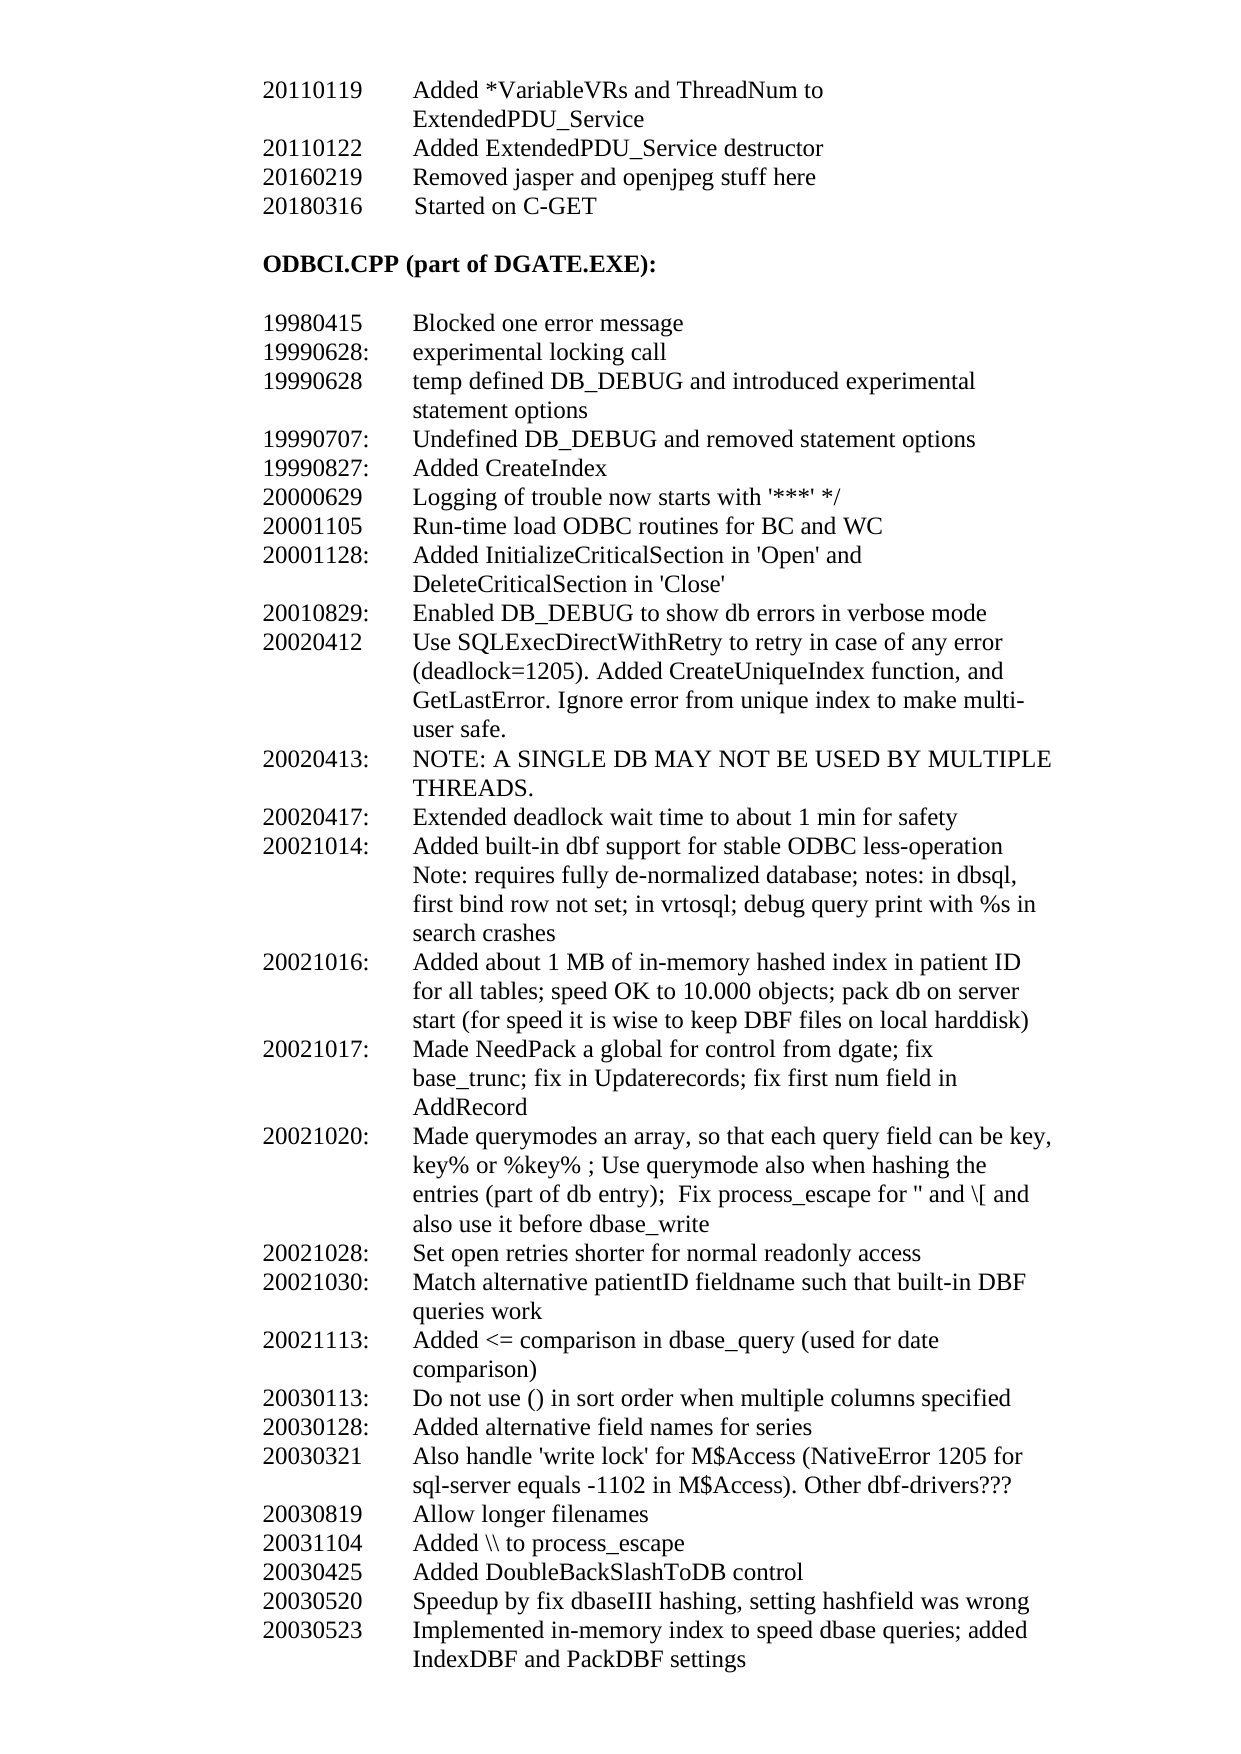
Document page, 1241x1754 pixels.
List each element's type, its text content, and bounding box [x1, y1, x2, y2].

text 20030128: Added alternative field names for series [262, 1412, 1053, 1441]
text Note: requires fully de-normalized database; notes: in dbsql, first bind row not set; in vrtosql; debug query print with %s in search crashes [412, 860, 1053, 947]
text 19990827: Added CreateIndex [262, 453, 1053, 482]
text 19980415 Blocked one error message [262, 307, 1053, 337]
text 20021028: Set open retries shorter for normal readonly access [262, 1237, 1053, 1267]
text 20000629 Logging of trouble now starts with '***' */ [262, 482, 1053, 511]
text 20021017: Made NeedPack a global for control from dgate; fix base_trunc; fix in Updaterecords; fix first num field in AddRecord [262, 1034, 1053, 1121]
text ODBCI.CPP (part of DGATE.EXE): [262, 249, 1053, 278]
text 20010829: Enabled DB_DEBUG to show db errors in verbose mode [187, 598, 1053, 627]
text 20020413: NOTE: A SINGLE DB MAY NOT BE USED BY MULTIPLE THREADS. [262, 743, 1053, 802]
text 20030425 Added DoubleBackSlashToDB control [187, 1557, 1053, 1586]
text 20160219 Removed jasper and openjpeg stuff here [262, 162, 1053, 191]
text 19990628: experimental locking call [262, 337, 1053, 366]
text 19990707: Undefined DB_DEBUG and removed statement options [262, 424, 1053, 453]
text 19990628 temp defined DB_DEBUG and introduced experimental statement options [262, 366, 1053, 424]
text 20030321 Also handle 'write lock' for M$Access (NativeError 1205 for sql-server equals -1102 in M$Access). Other dbf-drivers??? [262, 1441, 1053, 1499]
text 20020412 Use SQLExecDirectWithRetry to retry in case of any error (deadlock=1205). Added CreateUniqueIndex function, and GetLastError. Ignore error from unique index to make multi-user safe. [262, 627, 1053, 743]
text 20021030: Match alternative patientID fieldname such that built-in DBF queries work [262, 1267, 1053, 1325]
text 20110119 Added *VariableVRs and ThreadNum to ExtendedPDU_Service [262, 75, 1053, 133]
text 20021020: Made querymodes an array, so that each query field can be key, key% or %key% ; Use querymode also when hashing the entries (part of db entry); Fix process_escape for '' and \[ and also use it before dbase_write [262, 1121, 1053, 1237]
text 20110122 Added ExtendedPDU_Service destructor [262, 133, 1053, 162]
text 20021014: Added built-in dbf support for stable ODBC less-operation [187, 831, 1053, 860]
text 20030819 Allow longer filenames [262, 1499, 1053, 1528]
text 20030523 Implemented in-memory index to speed dbase queries; added IndexDBF and PackDBF settings [262, 1615, 1053, 1673]
text 20031104 Added \\ to process_escape [262, 1528, 1053, 1557]
text 20030520 Speedup by fix dbaseIII hashing, setting hashfield was wrong [187, 1586, 1053, 1615]
text 20001128: Added InitializeCriticalSection in 'Open' and DeleteCriticalSection in 'Close' [262, 540, 1053, 598]
text 20020417: Extended deadlock wait time to about 1 min for safety [187, 802, 1053, 831]
text 20180316 Started on C-GET [262, 191, 1053, 220]
text 20021113: Added <= comparison in dbase_query (used for date comparison) [262, 1325, 1053, 1383]
text 20001105 Run-time load ODBC routines for BC and WC [262, 511, 1053, 540]
text 20030113: Do not use () in sort order when multiple columns specified [262, 1383, 1053, 1412]
text 20021016: Added about 1 MB of in-memory hashed index in patient ID for all tables; speed OK to 10.000 objects; pack db on server start (for speed it is wise to keep DBF files on local harddisk) [262, 947, 1053, 1034]
